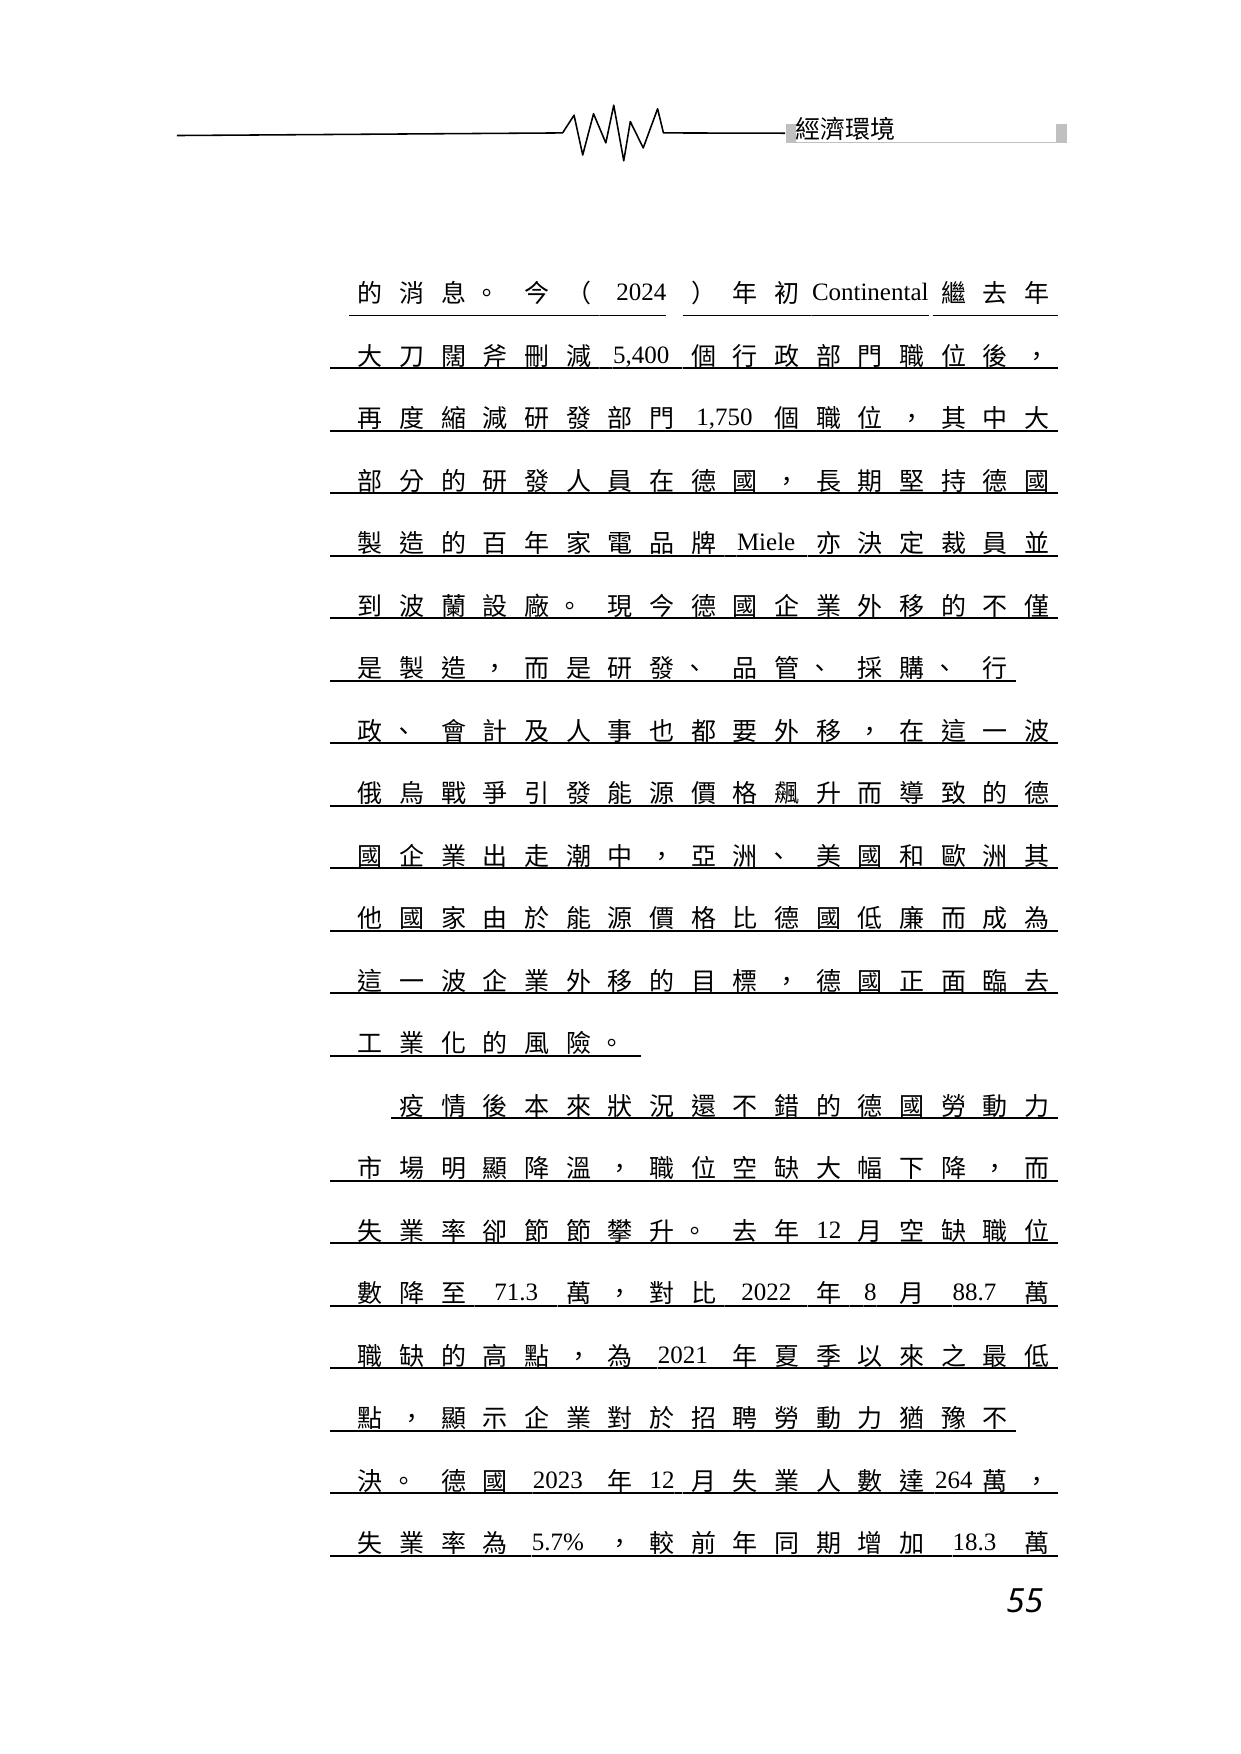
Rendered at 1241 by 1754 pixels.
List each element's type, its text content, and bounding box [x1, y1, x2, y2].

text 的消息。今（2024）年初Continental繼去年大刀闊斧刪減5,400個行政部門職位後， [330, 250, 1058, 367]
text 到波蘭設廠。現今德國企業外移的不僅 [330, 557, 1058, 617]
text 國企業出走潮中，亞洲、美國和歐洲其 [330, 807, 1058, 867]
text 他國家由於能源價格比德國低廉而成為 [330, 869, 1058, 930]
text 點，顯示企業對於招聘勞動力猶豫不決。德國2023年12月失業人數達264萬， [330, 1369, 1058, 1492]
text 工業化的風險。 [330, 994, 1058, 1063]
text 部分的研發人員在德國，長期堅持德國 [330, 432, 1058, 492]
text 數降至71.3萬，對比2022年8月88.7萬 [330, 1244, 1058, 1305]
text 俄烏戰爭引發能源價格飆升而導致的德 [330, 744, 1058, 805]
text 這一波企業外移的目標，德國正面臨去 [330, 932, 1058, 992]
text 失業率為5.7%，較前年同期增加18.3萬 [330, 1494, 1058, 1555]
text 是製造，而是研發、品管、採購、行政、會計及人事也都要外移，在這一波 [330, 619, 1058, 742]
text 製造的百年家電品牌Miele亦決定裁員並 [330, 494, 1058, 555]
text 失業率卻節節攀升。去年12月空缺職位 [330, 1182, 1058, 1242]
text 疫情後本來狀況還不錯的德國勞動力市場明顯降溫，職位空缺大幅下降，而 [330, 1063, 1058, 1180]
text 再度縮減研發部門1,750個職位，其中大 [330, 369, 1058, 430]
text 職缺的高點，為2021年夏季以來之最低 [330, 1307, 1058, 1367]
